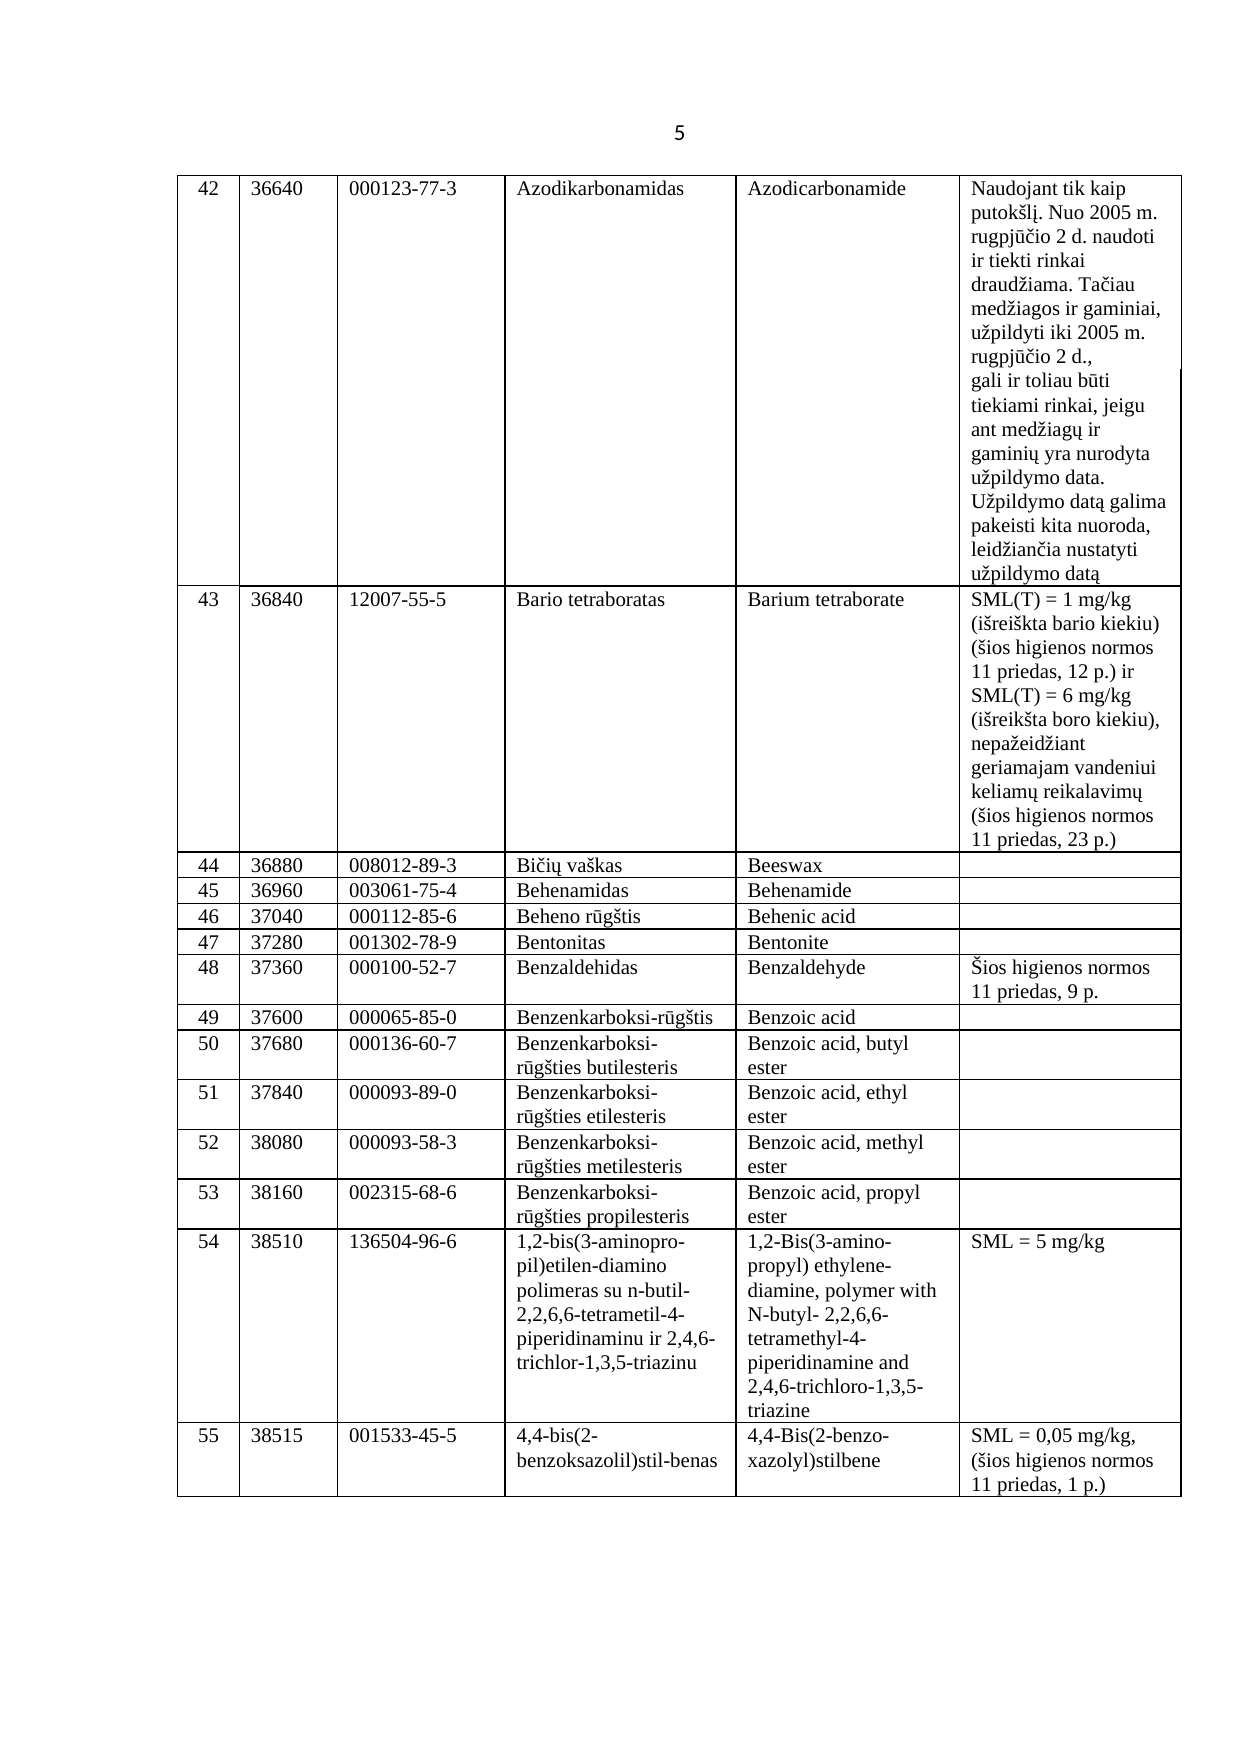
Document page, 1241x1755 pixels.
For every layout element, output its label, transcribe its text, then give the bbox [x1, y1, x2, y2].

table_cell 001533-45-5 [338, 1423, 504, 1496]
table_cell 37040 [240, 904, 337, 928]
table_cell Azodicarbonamide [737, 176, 959, 368]
table_cell 36960 [240, 878, 337, 902]
table_cell 38160 [240, 1180, 337, 1228]
table_cell 43 [178, 586, 239, 851]
table_cell 50 [178, 1031, 239, 1079]
table_cell 000093-89-0 [338, 1080, 504, 1128]
table_cell Benzoic acid, ethyl ester [737, 1080, 959, 1128]
table_cell 37840 [240, 1080, 337, 1128]
table_cell Azodikarbonamidas [506, 176, 735, 368]
table_cell 000123-77-3 [338, 176, 504, 368]
table_cell 4,4-bis(2-benzoksazolil)stil-benas [506, 1423, 735, 1496]
table_cell 38080 [240, 1130, 337, 1178]
table_cell 4,4-Bis(2-benzo-xazolyl)stilbene [737, 1423, 959, 1496]
table_cell Bentonitas [506, 930, 735, 954]
table_cell 000136-60-7 [338, 1031, 504, 1079]
table_cell 37360 [240, 955, 337, 1003]
table_cell [960, 1180, 1180, 1228]
table_cell 37680 [240, 1031, 337, 1079]
table_cell 001302-78-9 [338, 930, 504, 954]
table_cell Benzenkarboksi- rūgšties butilesteris [506, 1031, 735, 1079]
table_cell Behenamidas [506, 878, 735, 902]
table_cell Naudojant tik kaip putokšlį. Nuo 2005 m. rugpjūčio 2 d. naudoti ir tiekti rinkai draudžiama. Tačiau medžiagos ir gaminiai, užpildyti iki 2005 m. rugpjūčio 2 d., [960, 176, 1181, 368]
table_cell [178, 369, 239, 585]
table_cell Behenic acid [737, 904, 959, 928]
table_cell Beeswax [737, 853, 959, 877]
table_cell 36880 [240, 853, 337, 877]
table_cell Benzenkarboksi- rūgšties metilesteris [506, 1130, 735, 1178]
table_cell [960, 1031, 1180, 1079]
table_cell 000100-52-7 [338, 955, 504, 1003]
table_cell 1,2-bis(3-aminopro-pil)etilen-diamino polimeras su n-butil-2,2,6,6-tetrametil-4-piperidinaminu ir 2,4,6-trichlor-1,3,5-triazinu [506, 1230, 735, 1422]
table_cell 000065-85-0 [338, 1005, 504, 1029]
table_cell 49 [178, 1005, 239, 1029]
table_cell 48 [178, 955, 239, 1003]
table_cell [338, 369, 504, 585]
table_cell Beheno rūgštis [506, 904, 735, 928]
table_cell Benzenkarboksi- rūgšties propilesteris [506, 1180, 735, 1228]
table_cell 002315-68-6 [338, 1180, 504, 1228]
table_cell 36840 [240, 587, 337, 851]
table_cell [506, 369, 735, 585]
table_cell 38510 [240, 1230, 337, 1422]
table_cell [960, 1005, 1180, 1029]
table_cell SML = 5 mg/kg [960, 1230, 1180, 1422]
table_cell 000112-85-6 [338, 904, 504, 928]
table_cell Bentonite [737, 930, 959, 954]
table_cell 36640 [240, 176, 337, 368]
table_cell 52 [178, 1130, 239, 1178]
table_cell 51 [178, 1080, 239, 1128]
table_cell Benzoic acid, butyl ester [737, 1031, 959, 1079]
table_cell Behenamide [737, 878, 959, 902]
table_cell [960, 930, 1180, 954]
table_cell 53 [178, 1180, 239, 1228]
table_cell 55 [178, 1423, 239, 1496]
table_cell [960, 878, 1180, 902]
table_cell 136504-96-6 [338, 1230, 504, 1422]
table_cell 42 [178, 176, 239, 368]
table_cell 003061-75-4 [338, 878, 504, 902]
table_cell 37280 [240, 930, 337, 954]
table_cell SML(T) = 1 mg/kg (išreiškta bario kiekiu) (šios higienos normos 11 priedas, 12 p.) ir SML(T) = 6 mg/kg (išreikšta boro kiekiu), nepažeidžiant geriamajam vandeniui keliamų reikalavimų (šios higienos normos 11 priedas, 23 p.) [960, 587, 1180, 851]
table_cell gali ir toliau būti tiekiami rinkai, jeigu ant medžiagų ir gaminių yra nurodyta užpildymo data. Užpildymo datą galima pakeisti kita nuoroda, leidžiančia nustatyti užpildymo datą [960, 369, 1180, 585]
table_cell 46 [178, 904, 239, 928]
table_cell 47 [178, 930, 239, 954]
table_cell [960, 853, 1180, 877]
table_cell [960, 1080, 1180, 1128]
table_cell 44 [178, 853, 239, 877]
table_cell Bičių vaškas [506, 853, 735, 877]
table_cell Benzoic acid [737, 1005, 959, 1029]
table_cell Barium tetraborate [737, 587, 959, 851]
table_cell Benzenkarboksi-rūgštis [506, 1005, 735, 1029]
table_cell Benzenkarboksi- rūgšties etilesteris [506, 1080, 735, 1128]
table_cell 54 [178, 1230, 239, 1422]
table_cell Bario tetraboratas [506, 587, 735, 851]
table_cell Benzaldehidas [506, 955, 735, 1003]
table_cell [960, 904, 1180, 928]
table_cell Benzoic acid, propyl ester [737, 1180, 959, 1228]
table_cell 12007-55-5 [338, 587, 504, 851]
table_cell 45 [178, 878, 239, 902]
table_cell [960, 1130, 1180, 1178]
table_cell 38515 [240, 1423, 337, 1496]
table_cell 1,2-Bis(3-amino-propyl) ethylene-diamine, polymer with N-butyl- 2,2,6,6-tetramethyl-4- piperidinamine and 2,4,6-trichloro-1,3,5- triazine [737, 1230, 959, 1422]
table_cell Benzoic acid, methyl ester [737, 1130, 959, 1178]
table_cell 37600 [240, 1005, 337, 1029]
table_cell 008012-89-3 [338, 853, 504, 877]
table_cell [737, 369, 959, 585]
table_cell Benzaldehyde [737, 955, 959, 1003]
table_cell 000093-58-3 [338, 1130, 504, 1178]
table_cell Šios higienos normos 11 priedas, 9 p. [960, 955, 1180, 1003]
table_cell [240, 369, 337, 585]
table_cell SML = 0,05 mg/kg, (šios higienos normos 11 priedas, 1 p.) [960, 1423, 1180, 1496]
